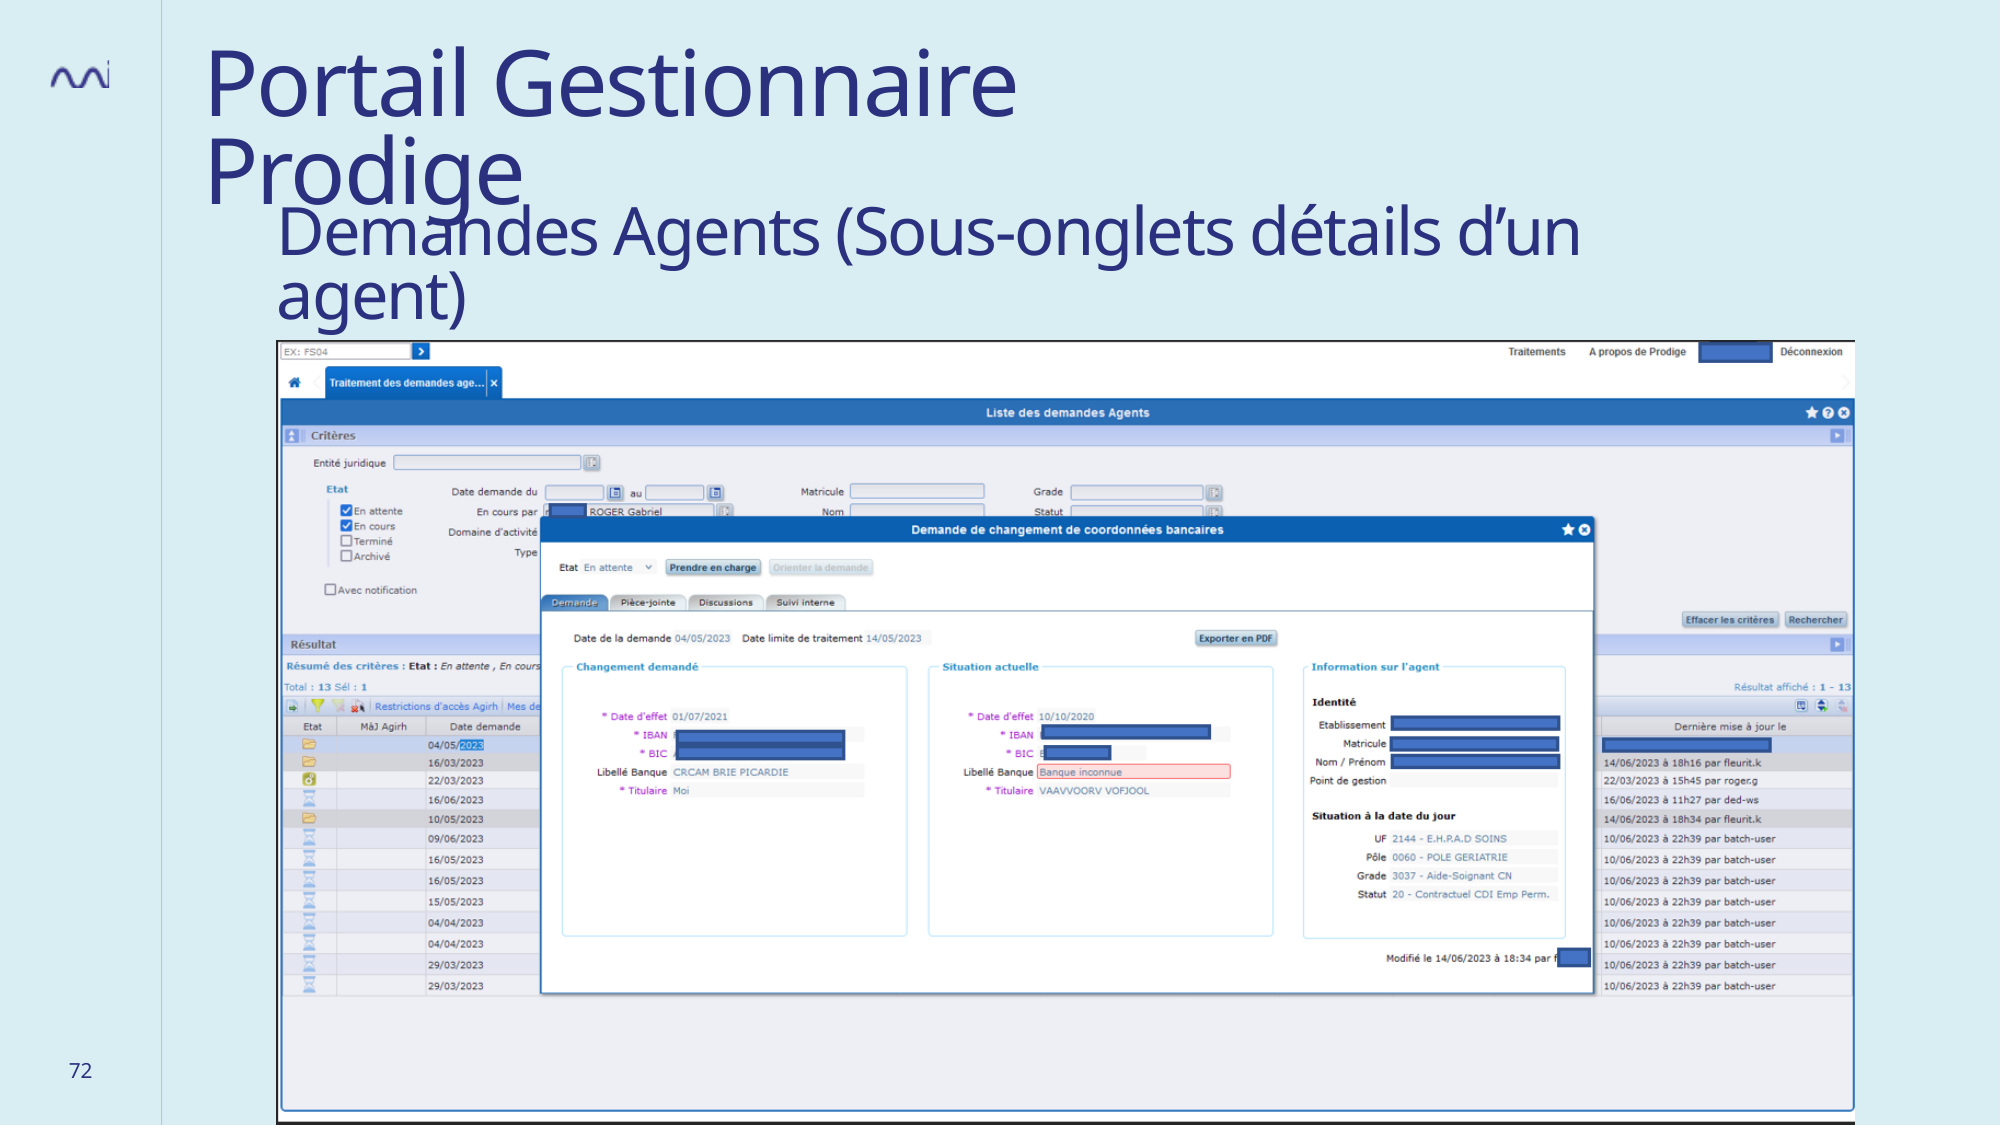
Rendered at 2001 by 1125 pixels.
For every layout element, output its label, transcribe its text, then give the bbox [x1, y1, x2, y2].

text_box 72 [38, 1052, 123, 1091]
picture [276, 340, 1855, 1125]
title Portail Gestionnaire Prodige [203, 15, 1312, 173]
text_box Demandes Agents (Sous-onglets détails d’un agent) [276, 172, 1655, 331]
